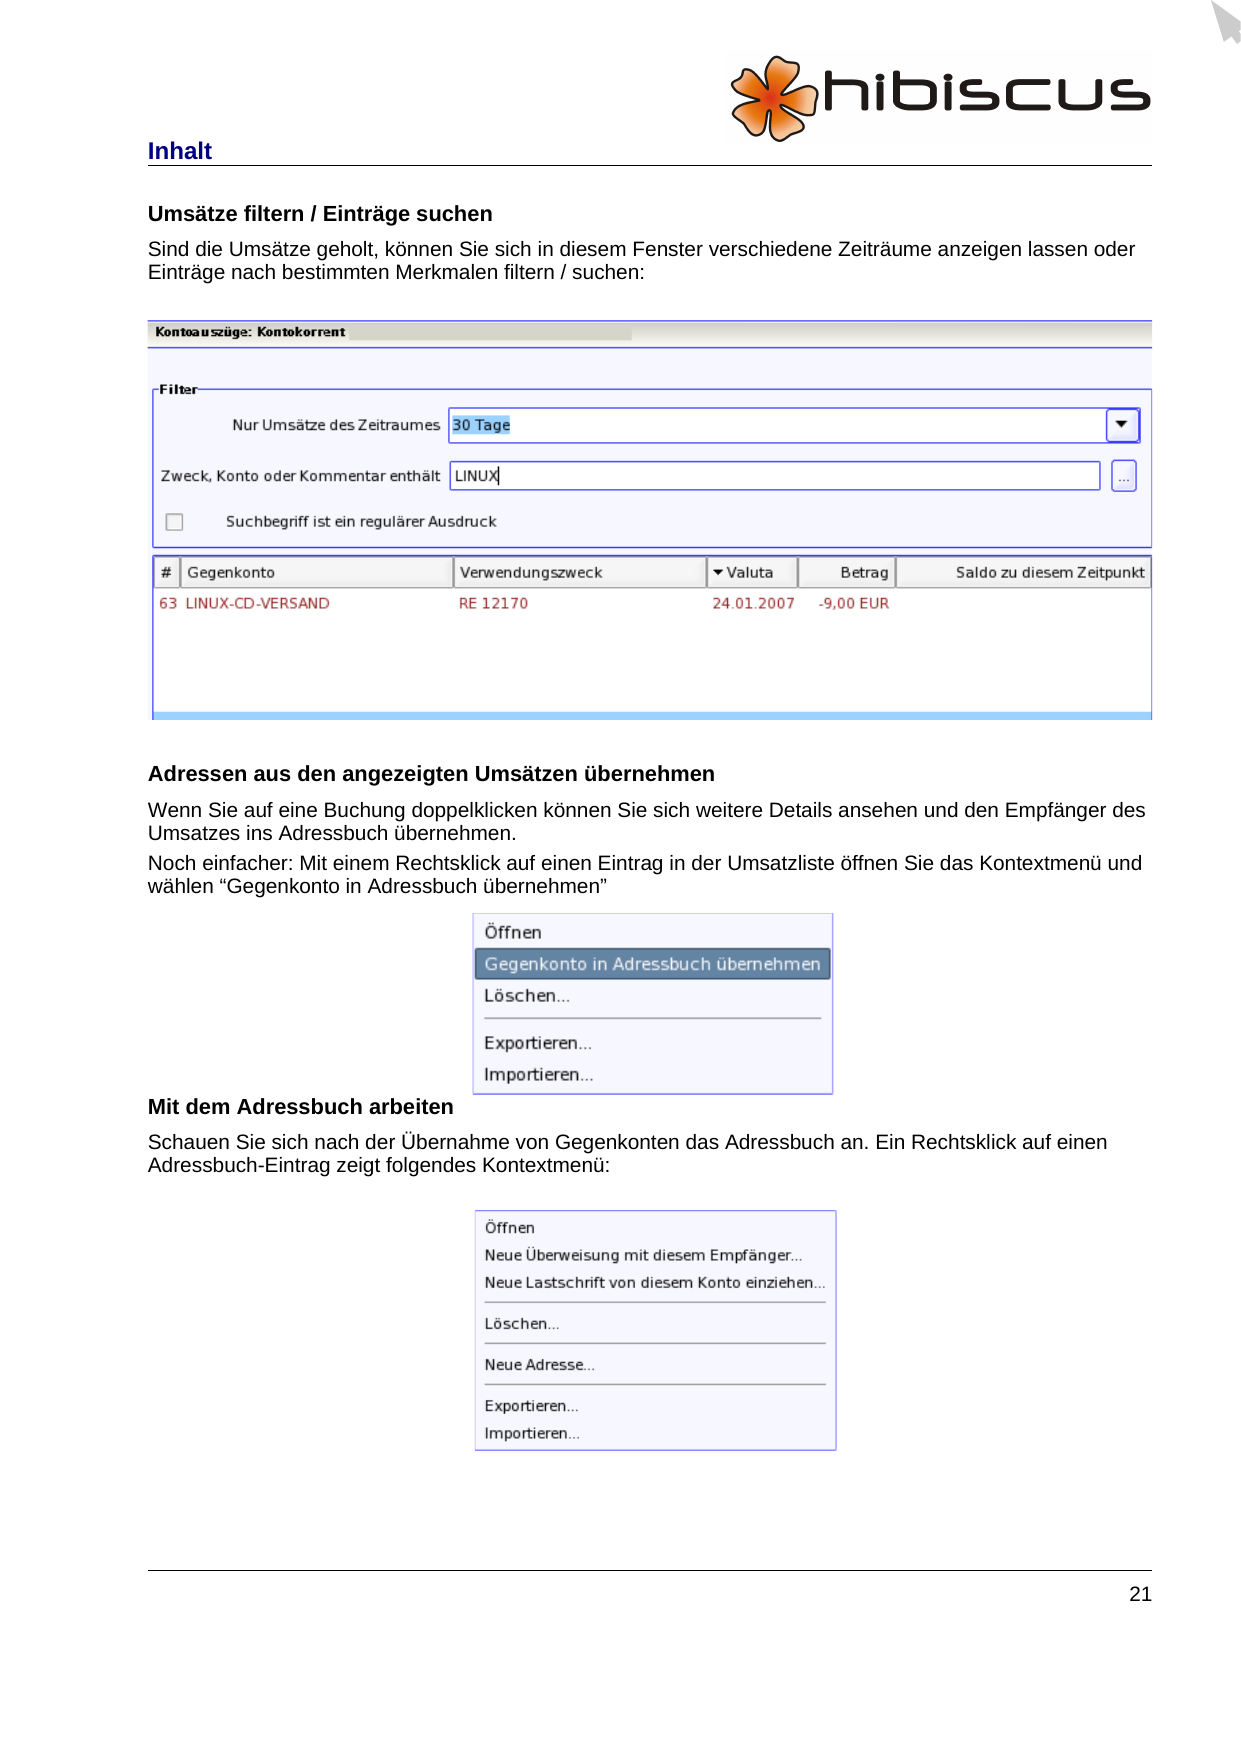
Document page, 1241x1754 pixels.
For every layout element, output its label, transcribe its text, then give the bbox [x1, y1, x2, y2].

text Noch einfacher: Mit einem Rechtsklick auf einen Eintrag in der Umsatzliste öffnen Sie das Kontextmenü und wählen “Gegenkonto in Adressbuch übernehmen” [148, 851, 1152, 898]
picture [147, 320, 1153, 720]
text Schauen Sie sich nach der Übernahme von Gegenkonten das Adressbuch an. Ein Rechtsklick auf einen Adressbuch-Eintrag zeigt folgendes Kontextmenü: [148, 1131, 1152, 1177]
text Sind die Umsätze geholt, können Sie sich in diesem Fenster verschiedene Zeiträume anzeigen lassen oder Einträge nach bestimmten Merkmalen filtern / suchen: [148, 237, 1152, 284]
subtitle Umsätze filtern / Einträge suchen [148, 201, 1152, 226]
subtitle Adressen aus den angezeigten Umsätzen übernehmen [148, 762, 1152, 787]
picture [474, 1210, 837, 1451]
picture [472, 913, 834, 1095]
picture [723, 51, 1153, 144]
text Wenn Sie auf eine Buchung doppelklicken können Sie sich weitere Details ansehen und den Empfänger des Umsatzes ins Adressbuch übernehmen. [148, 798, 1152, 845]
subtitle Mit dem Adressbuch arbeiten [148, 1095, 1152, 1119]
